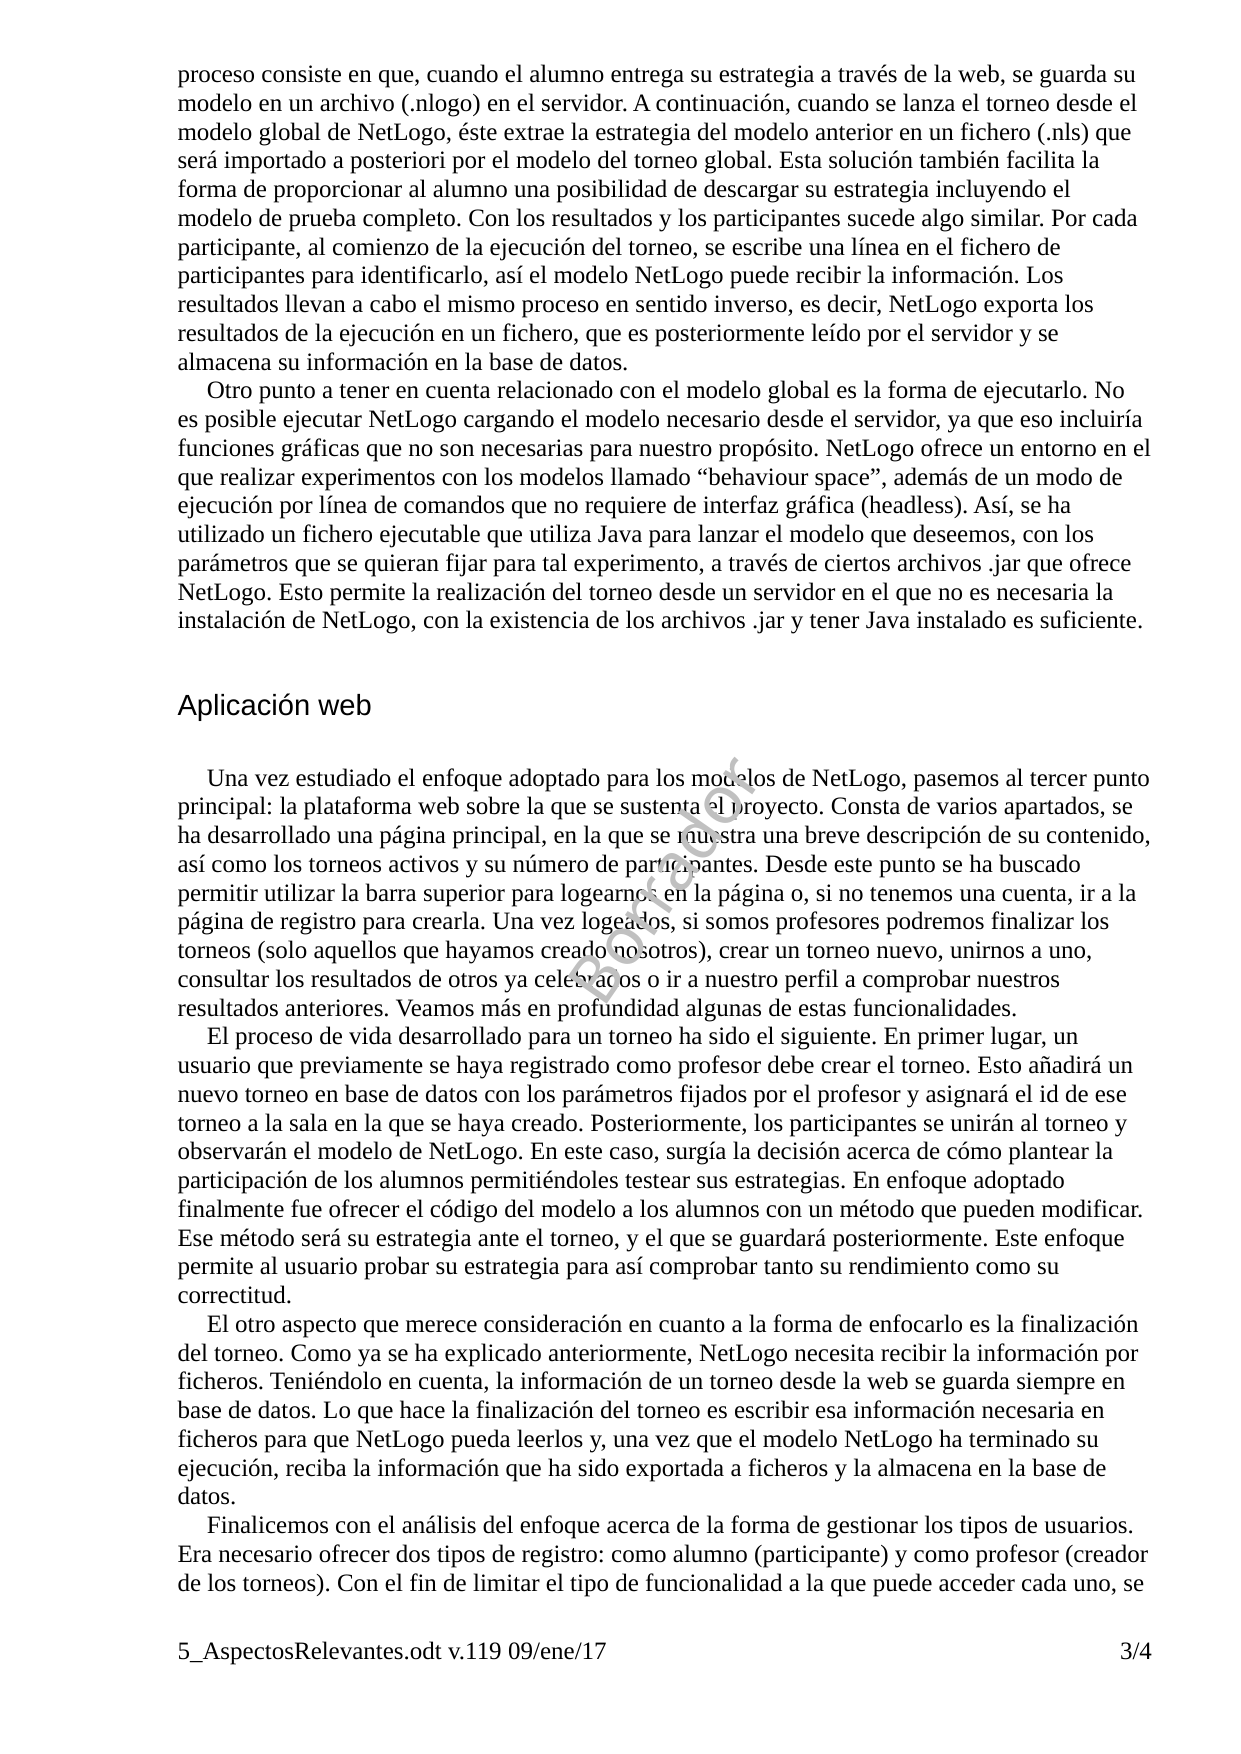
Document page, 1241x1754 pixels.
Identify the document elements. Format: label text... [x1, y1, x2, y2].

text Una vez estudiado el enfoque adoptado para los modelos de NetLogo, pasemos al tercer punto principal: la plataforma web sobre la que se sustenta el proyecto. Consta de varios apartados, se ha desarrollado una página principal, en la que se muestra una breve descripción de su contenido, así como los torneos activos y su número de participantes. Desde este punto se ha buscado permitir utilizar la barra superior para logearnos en la página o, si no tenemos una cuenta, ir a la página de registro para crearla. Una vez logeados, si somos profesores podremos finalizar los torneos (solo aquellos que hayamos creado nosotros), crear un torneo nuevo, unirnos a uno, consultar los resultados de otros ya celebrados o ir a nuestro perfil a comprobar nuestros resultados anteriores. Veamos más en profundidad algunas de estas funcionalidades. [177, 763, 1152, 1021]
text El otro aspecto que merece consideración en cuanto a la forma de enfocarlo es la finalización del torneo. Como ya se ha explicado anteriormente, NetLogo necesita recibir la información por ficheros. Teniéndolo en cuenta, la información de un torneo desde la web se guarda siempre en base de datos. Lo que hace la finalización del torneo es escribir esa información necesaria en ficheros para que NetLogo pueda leerlos y, una vez que el modelo NetLogo ha terminado su ejecución, reciba la información que ha sido exportada a ficheros y la almacena en la base de datos. [177, 1309, 1152, 1510]
text proceso consiste en que, cuando el alumno entrega su estrategia a través de la web, se guarda su modelo en un archivo (.nlogo) en el servidor. A continuación, cuando se lanza el torneo desde el modelo global de NetLogo, éste extrae la estrategia del modelo anterior en un fichero (.nls) que será importado a posteriori por el modelo del torneo global. Esta solución también facilita la forma de proporcionar al alumno una posibilidad de descargar su estrategia incluyendo el modelo de prueba completo. Con los resultados y los participantes sucede algo similar. Por cada participante, al comienzo de la ejecución del torneo, se escribe una línea en el fichero de participantes para identificarlo, así el modelo NetLogo puede recibir la información. Los resultados llevan a cabo el mismo proceso en sentido inverso, es decir, NetLogo exporta los resultados de la ejecución en un fichero, que es posteriormente leído por el servidor y se almacena su información en la base de datos. [177, 59, 1152, 375]
text Otro punto a tener en cuenta relacionado con el modelo global es la forma de ejecutarlo. No es posible ejecutar NetLogo cargando el modelo necesario desde el servidor, ya que eso incluiría funciones gráficas que no son necesarias para nuestro propósito. NetLogo ofrece un entorno en el que realizar experimentos con los modelos llamado “behaviour space”, además de un modo de ejecución por línea de comandos que no requiere de interfaz gráfica (headless). Así, se ha utilizado un fichero ejecutable que utiliza Java para lanzar el modelo que deseemos, con los parámetros que se quieran fijar para tal experimento, a través de ciertos archivos .jar que ofrece NetLogo. Esto permite la realización del torneo desde un servidor en el que no es necesaria la instalación de NetLogo, con la existencia de los archivos .jar y tener Java instalado es suficiente. [177, 375, 1152, 634]
text Finalicemos con el análisis del enfoque acerca de la forma de gestionar los tipos de usuarios. Era necesario ofrecer dos tipos de registro: como alumno (participante) y como profesor (creador de los torneos). Con el fin de limitar el tipo de funcionalidad a la que puede acceder cada uno, se [177, 1510, 1152, 1596]
subtitle Aplicación web [177, 688, 1152, 721]
text El proceso de vida desarrollado para un torneo ha sido el siguiente. En primer lugar, un usuario que previamente se haya registrado como profesor debe crear el torneo. Esto añadirá un nuevo torneo en base de datos con los parámetros fijados por el profesor y asignará el id de ese torneo a la sala en la que se haya creado. Posteriormente, los participantes se unirán al torneo y observarán el modelo de NetLogo. En este caso, surgía la decisión acerca de cómo plantear la participación de los alumnos permitiéndoles testear sus estrategias. En enfoque adoptado finalmente fue ofrecer el código del modelo a los alumnos con un método que pueden modificar. Ese método será su estrategia ante el torneo, y el que se guardará posteriormente. Este enfoque permite al usuario probar su estrategia para así comprobar tanto su rendimiento como su correctitud. [177, 1021, 1152, 1309]
